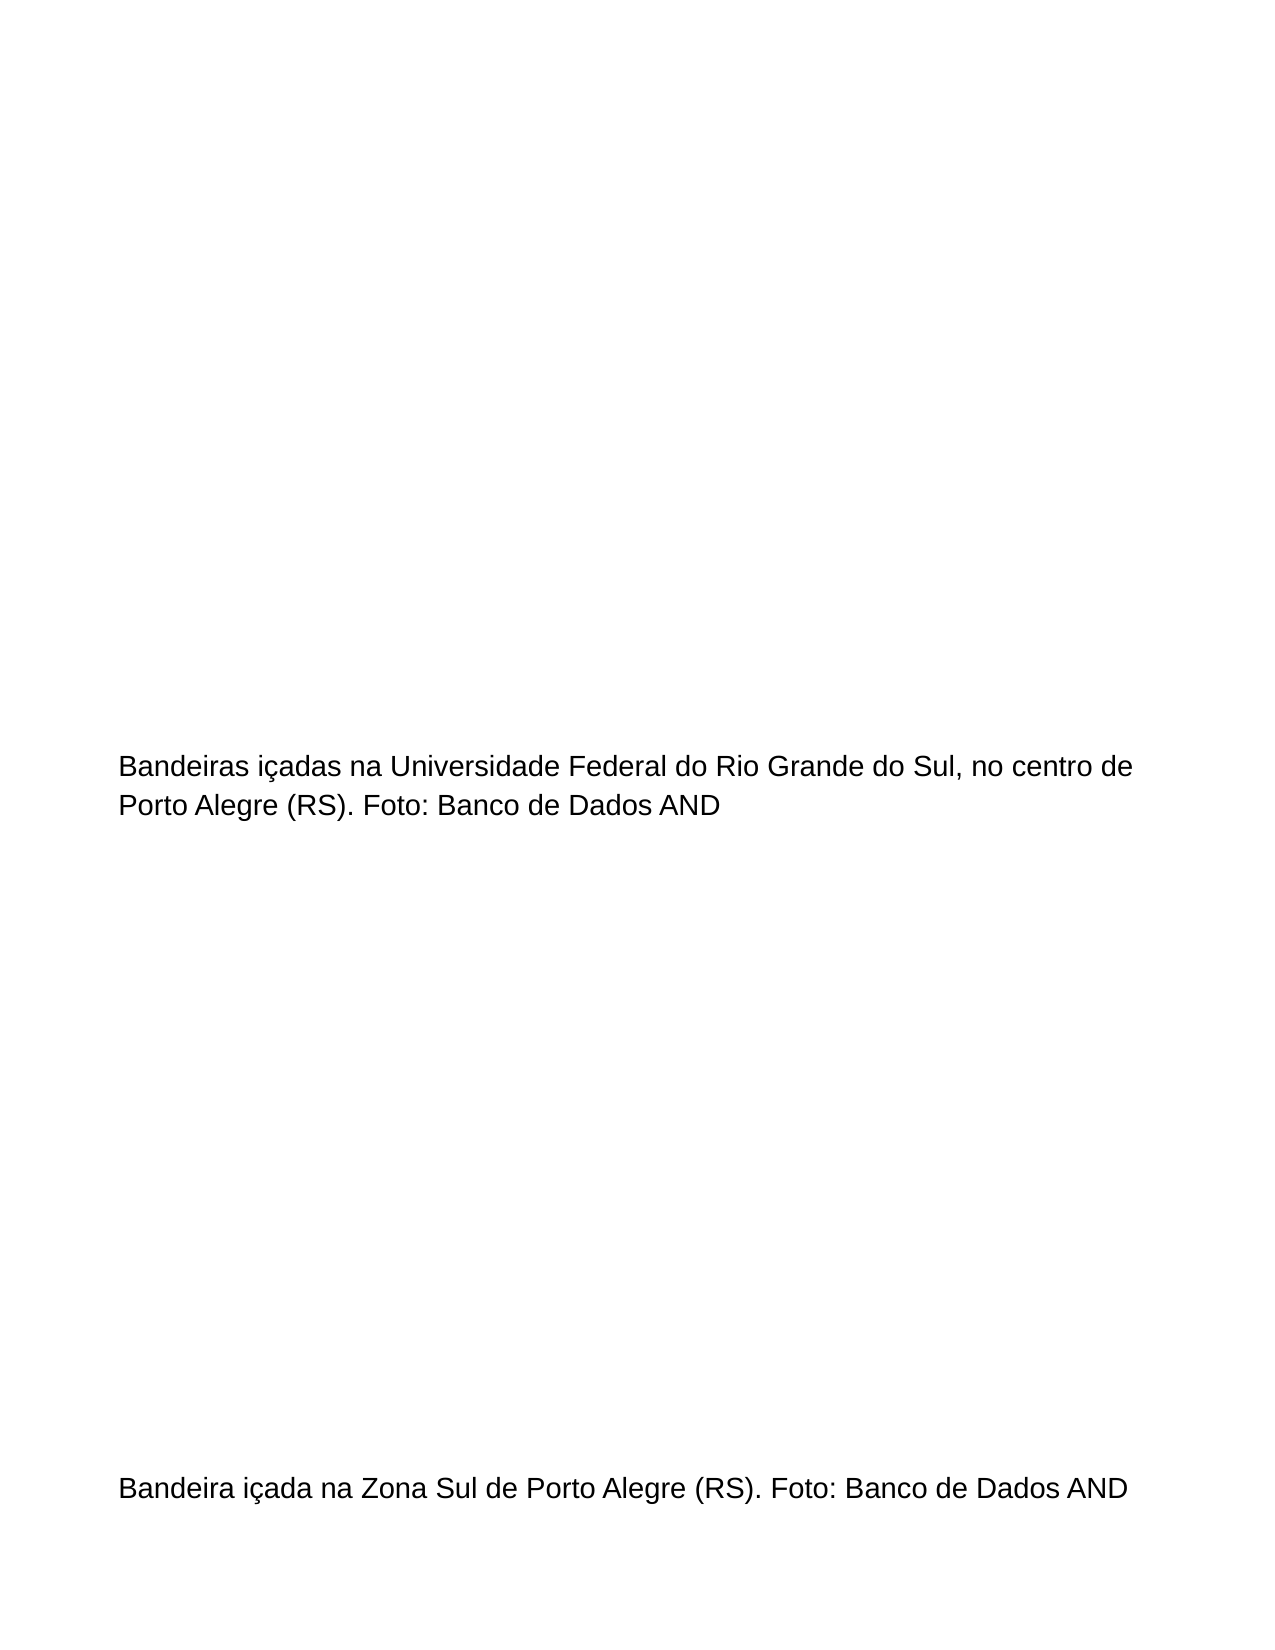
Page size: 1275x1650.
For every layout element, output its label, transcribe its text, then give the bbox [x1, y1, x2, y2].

text Bandeira içada na Zona Sul de Porto Alegre (RS). Foto: Banco de Dados AND [118, 1471, 1157, 1505]
text Bandeiras içadas na Universidade Federal do Rio Grande do Sul, no centro de Porto Alegre (RS). Foto: Banco de Dados AND [118, 749, 1157, 821]
